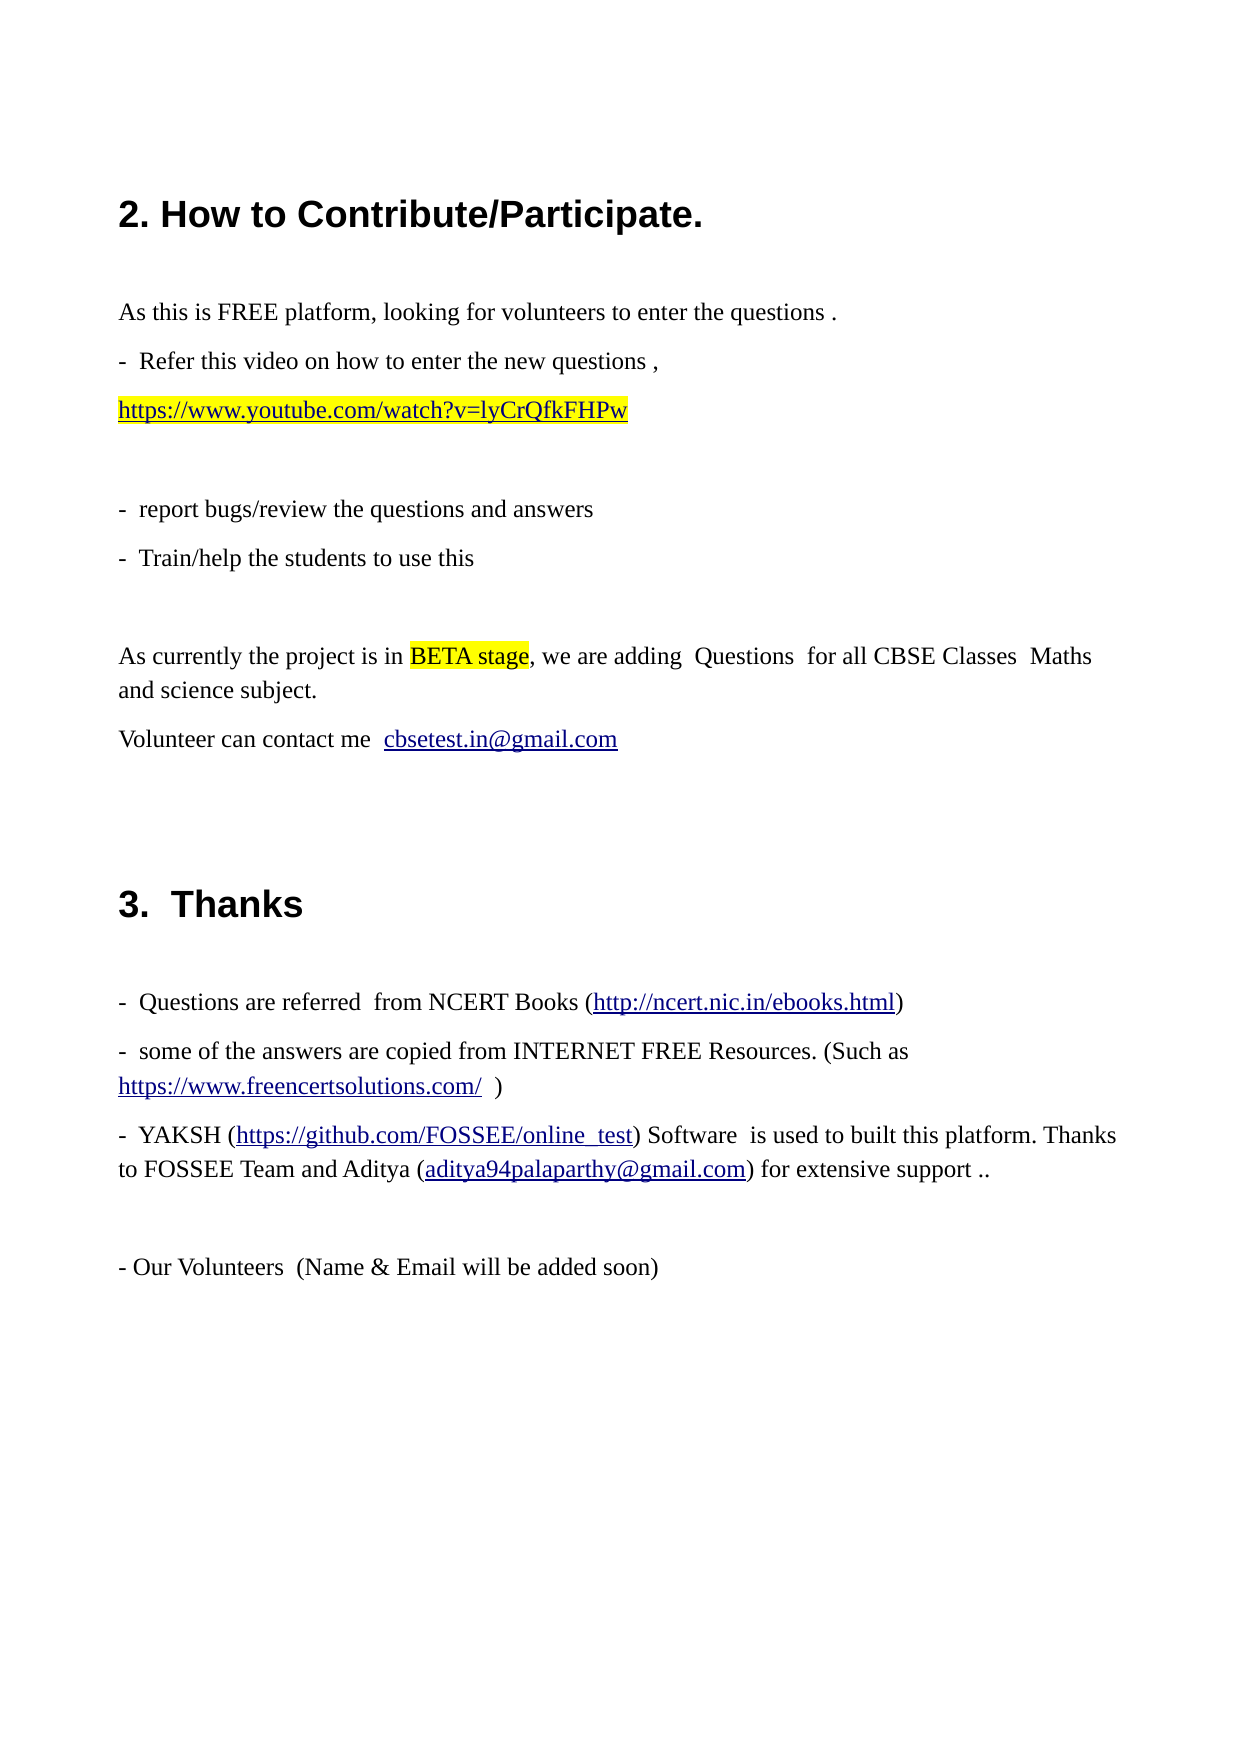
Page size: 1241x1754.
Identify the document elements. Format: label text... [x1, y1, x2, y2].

text - YAKSH (https://github.com/FOSSEE/online_test) Software is used to built this platform. Thanks to FOSSEE Team and Aditya (aditya94palaparthy@gmail.com) for extensive support .. [118, 1120, 1122, 1183]
text - report bugs/review the questions and answers [118, 494, 1122, 522]
subtitle 2. How to Contribute/Participate. [118, 192, 1122, 236]
text - Questions are referred from NCERT Books (http://ncert.nic.in/ebooks.html) [118, 987, 1122, 1016]
text As this is FREE platform, looking for volunteers to enter the questions . [118, 297, 1122, 326]
text - Train/help the students to use this [118, 543, 1122, 571]
text https://www.youtube.com/watch?v=lyCrQfkFHPw [118, 396, 1122, 424]
text - some of the answers are copied from INTERNET FREE Resources. (Such as https://www.freencertsolutions.com/ ) [118, 1036, 1122, 1099]
text As currently the project is in BETA stage, we are adding Questions for all CBSE Classes Maths and science subject. [118, 641, 1122, 704]
subtitle 3. Thanks [118, 882, 1122, 926]
text - Refer this video on how to enter the new questions , [118, 346, 1122, 375]
text - Our Volunteers (Name & Email will be added soon) [118, 1252, 1122, 1281]
text Volunteer can contact me cbsetest.in@gmail.com [118, 724, 1122, 788]
